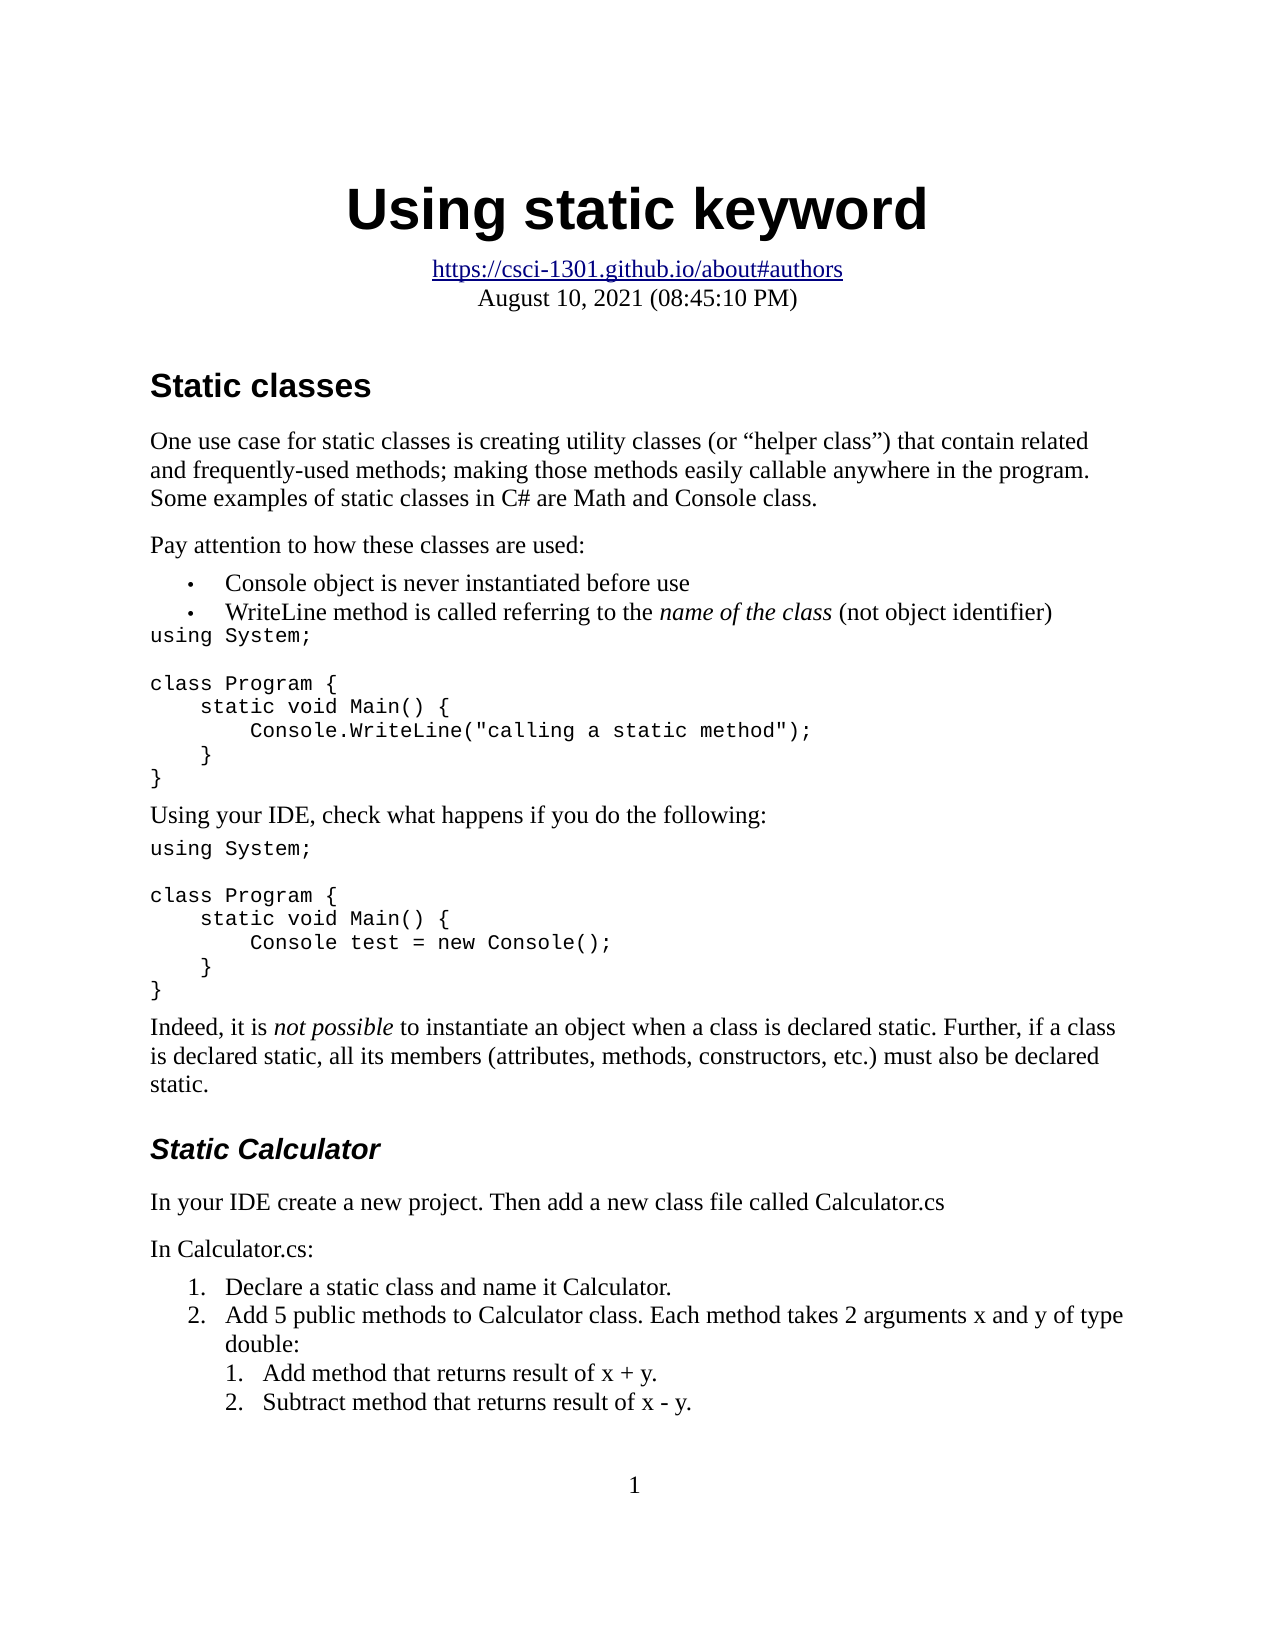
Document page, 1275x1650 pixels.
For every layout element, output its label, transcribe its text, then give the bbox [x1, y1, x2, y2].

text } [150, 979, 1125, 1003]
text using System; [150, 625, 1125, 649]
text August 10, 2021 (08:45:10 PM) [150, 283, 1125, 312]
text Using your IDE, check what happens if you do the following: [150, 800, 1125, 828]
text https://csci-1301.github.io/about#authors [150, 254, 1125, 283]
list Console object is never instantiated before use [187, 568, 1125, 597]
text using System; [150, 837, 1125, 861]
text Console.WriteLine("calling a static method"); [150, 720, 1125, 743]
text In your IDE create a new project. Then add a new class file called Calculator.cs [150, 1187, 1125, 1216]
text Console test = new Console(); [150, 932, 1125, 956]
text } [150, 956, 1125, 979]
text Pay attention to how these classes are used: [150, 530, 1125, 559]
title Using static keyword [150, 175, 1125, 242]
text In Calculator.cs: [150, 1234, 1125, 1263]
text One use case for static classes is creating utility classes (or “helper class”) that contain related and frequently-used methods; making those methods easily callable anywhere in the program. Some examples of static classes in C# are Math and Console class. [150, 426, 1125, 512]
list Subtract method that returns result of x - y. [225, 1387, 1125, 1415]
text } [150, 743, 1125, 767]
list Add 5 public methods to Calculator class. Each method takes 2 arguments x and y of type double: [187, 1300, 1125, 1358]
list WriteLine method is called referring to the name of the class (not object identifier) [187, 597, 1125, 625]
list Declare a static class and name it Calculator. [187, 1272, 1125, 1300]
list Add method that returns result of x + y. [225, 1358, 1125, 1387]
text class Program { [150, 673, 1125, 696]
text static void Main() { [150, 696, 1125, 720]
text } [150, 767, 1125, 791]
text class Program { [150, 885, 1125, 908]
subtitle Static classes [150, 366, 1125, 404]
subtitle Static Calculator [150, 1132, 1125, 1166]
text Indeed, it is not possible to instantiate an object when a class is declared static. Further, if a class is declared static, all its members (attributes, methods, constructors, etc.) must also be declared static. [150, 1012, 1125, 1098]
text static void Main() { [150, 908, 1125, 932]
